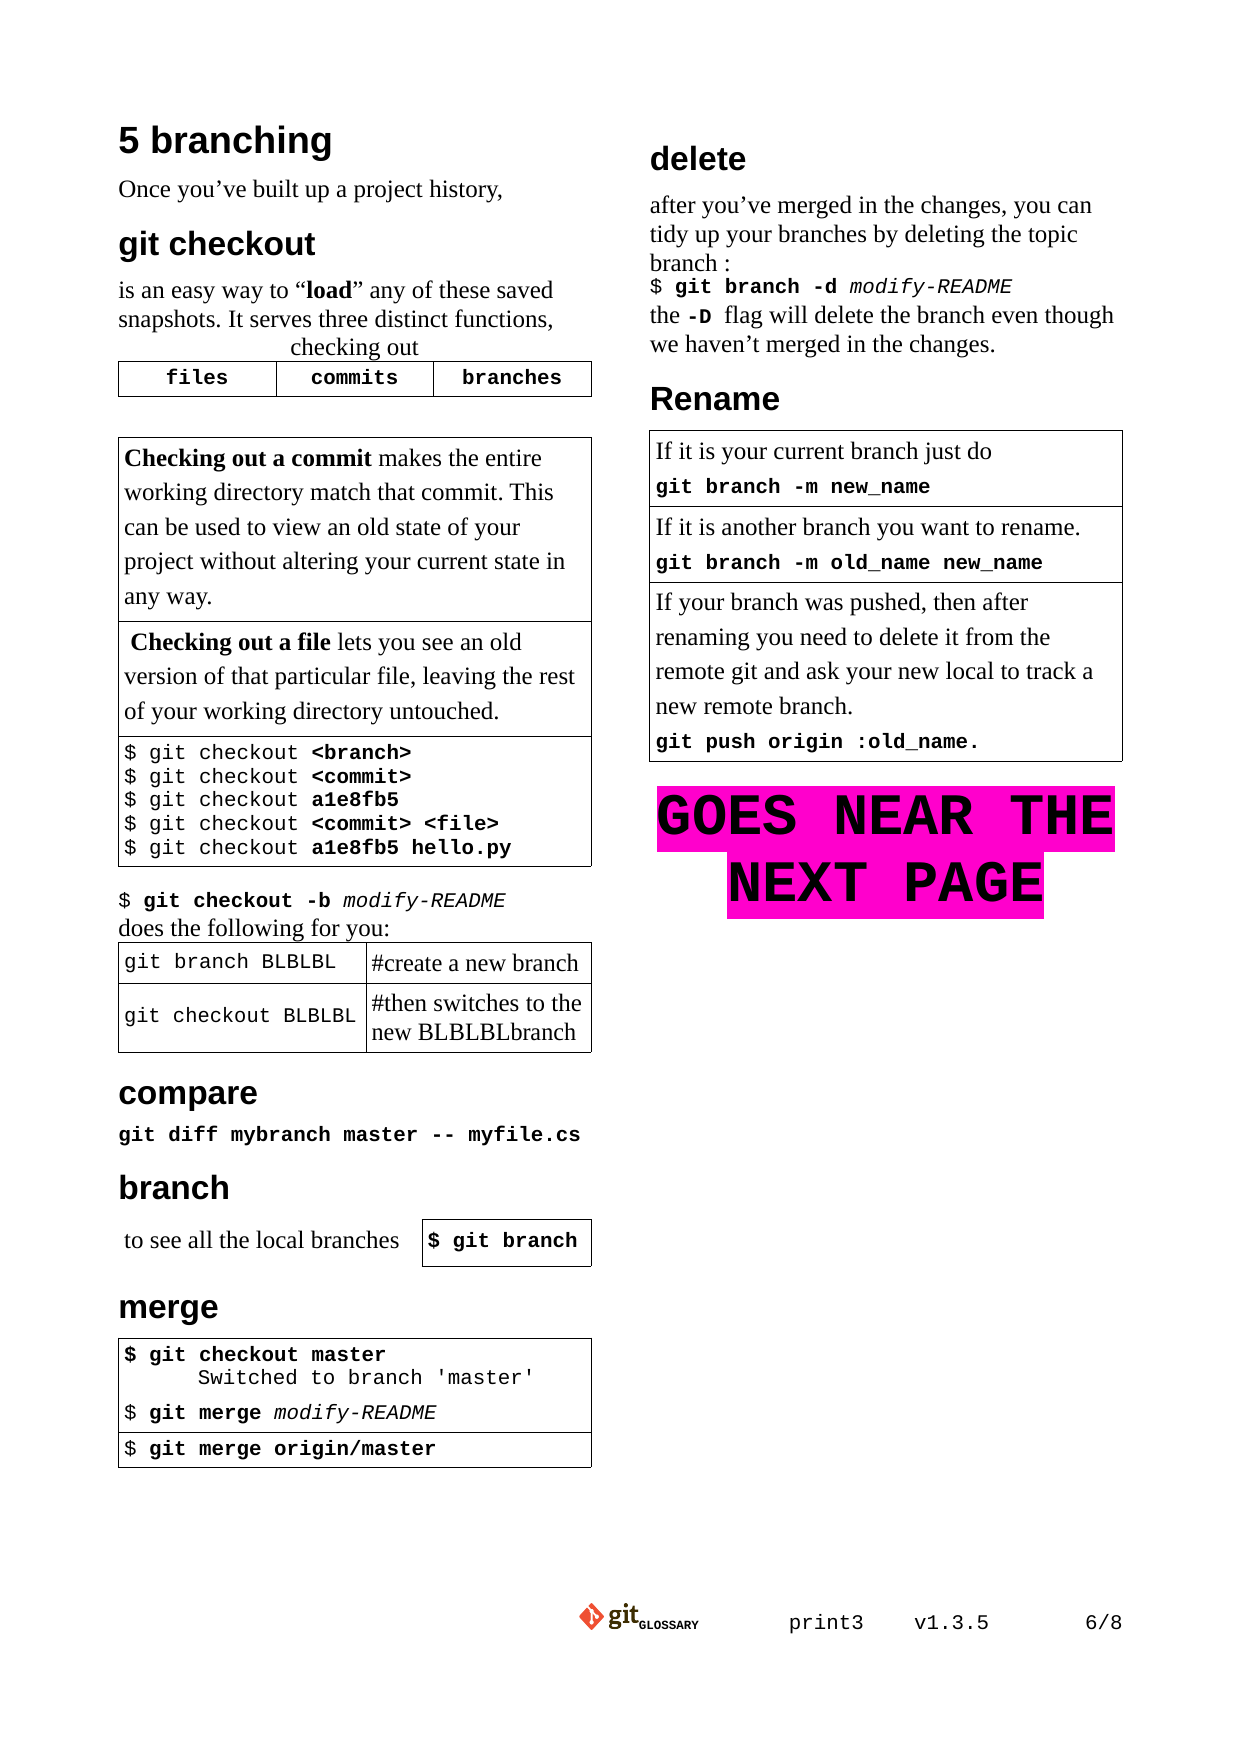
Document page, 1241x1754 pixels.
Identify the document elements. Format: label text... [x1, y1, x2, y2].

table_header git branch BLBLBL [119, 943, 366, 983]
subtitle delete [649, 139, 1122, 178]
subtitle Rename [649, 379, 1122, 418]
table_cell #then switches to the new BLBLBLbranch [367, 984, 591, 1052]
table_cell If it is another branch you want to rename. git branch -m old_name new_name [650, 507, 1122, 582]
picture [579, 1603, 639, 1630]
table_cell Checking out a file lets you see an old version of that particular file, leaving the rest of your working directory untouched. [119, 622, 591, 736]
table_header Checking out a commit makes the entire working directory match that commit. This can be used to view an old state of your project without altering your current state in any way. [119, 438, 591, 621]
table_header branches [434, 362, 591, 396]
table_header to see all the local branches [118, 1219, 422, 1266]
table_cell $ git checkout <branch> $ git checkout <commit> $ git checkout a1e8fb5 $ git checkout <commit> <file> $ git checkout a1e8fb5 hello.py [119, 737, 591, 866]
text after you’ve merged in the changes, you can tidy up your branches by deleting the topic branch : [649, 190, 1122, 276]
text does the following for you: [118, 913, 591, 942]
subtitle git checkout [118, 224, 591, 262]
text is an easy way to “load” any of these saved snapshots. It serves three distinct functions, [118, 275, 591, 332]
text checking out [118, 332, 591, 361]
text $ git branch -d modify-README [649, 276, 1122, 300]
table_header files [119, 362, 276, 396]
text git diff mybranch master -- myfile.cs [118, 1124, 591, 1147]
text the -D flag will delete the branch even though we haven’t merged in the changes. [649, 300, 1122, 358]
table_cell $ git merge origin/master [119, 1433, 591, 1467]
text Once you’ve built up a project history, [118, 174, 591, 203]
subtitle branch [118, 1168, 591, 1207]
subtitle GOES NEAR THE NEXT PAGE [649, 786, 1122, 919]
table_header commits [277, 362, 433, 396]
subtitle 5 branching [118, 118, 591, 162]
table_header $ git checkout master Switched to branch 'master' [119, 1339, 591, 1397]
table_cell git checkout BLBLBL [119, 984, 366, 1052]
subtitle merge [118, 1287, 591, 1325]
table_cell $ git merge modify-README [119, 1397, 591, 1432]
table_header $ git branch [423, 1220, 591, 1266]
text $ git checkout -b modify-README [118, 890, 591, 913]
table_header #create a new branch [367, 943, 591, 983]
table_header If it is your current branch just do git branch -m new_name [650, 431, 1122, 506]
subtitle compare [118, 1073, 591, 1111]
table_cell If your branch was pushed, then after renaming you need to delete it from the remote git and ask your new local to track a new remote branch. git push origin :old_name. [650, 583, 1122, 761]
